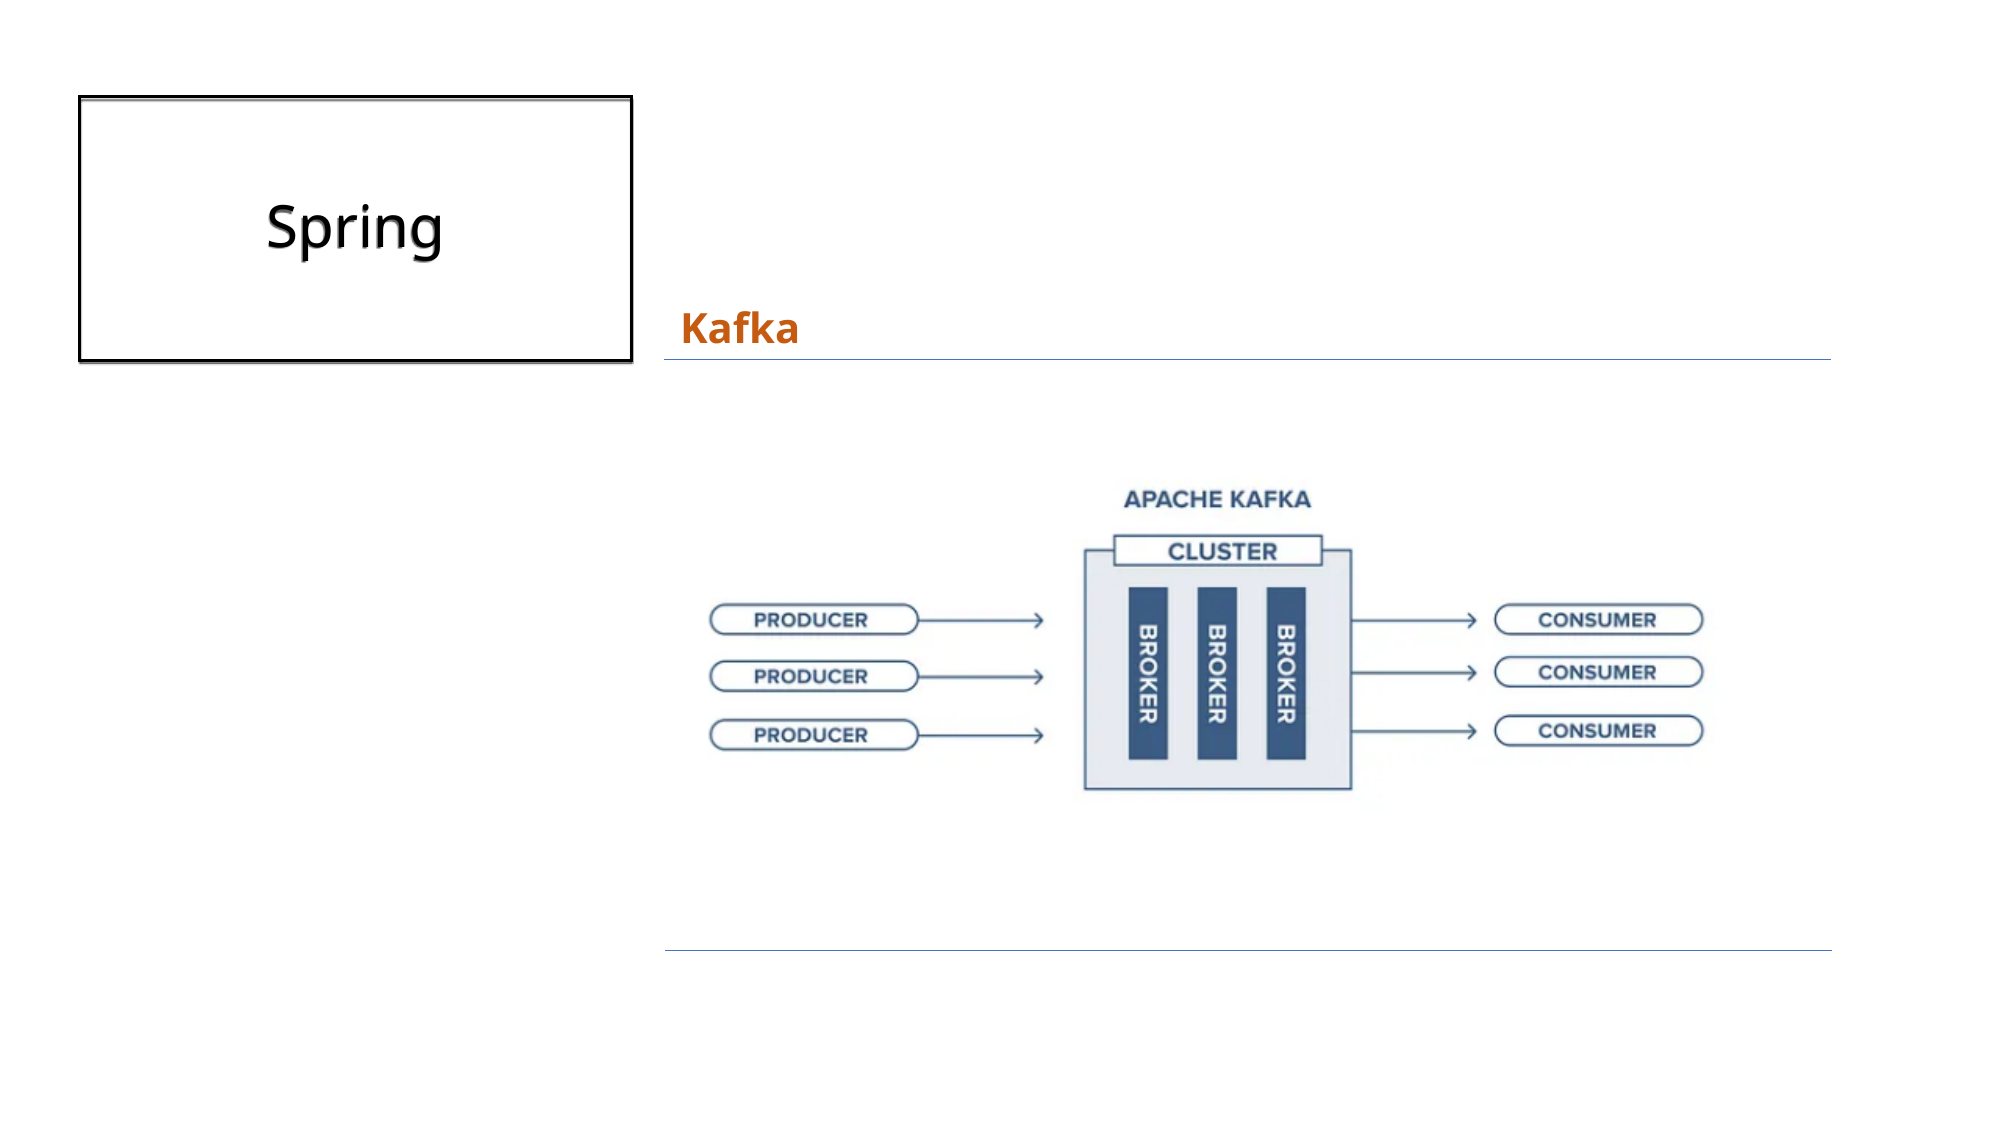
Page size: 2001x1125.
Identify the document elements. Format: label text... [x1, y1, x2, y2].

picture [665, 437, 1742, 832]
title Spring [79, 96, 632, 361]
text_box Kafka [665, 294, 1666, 361]
